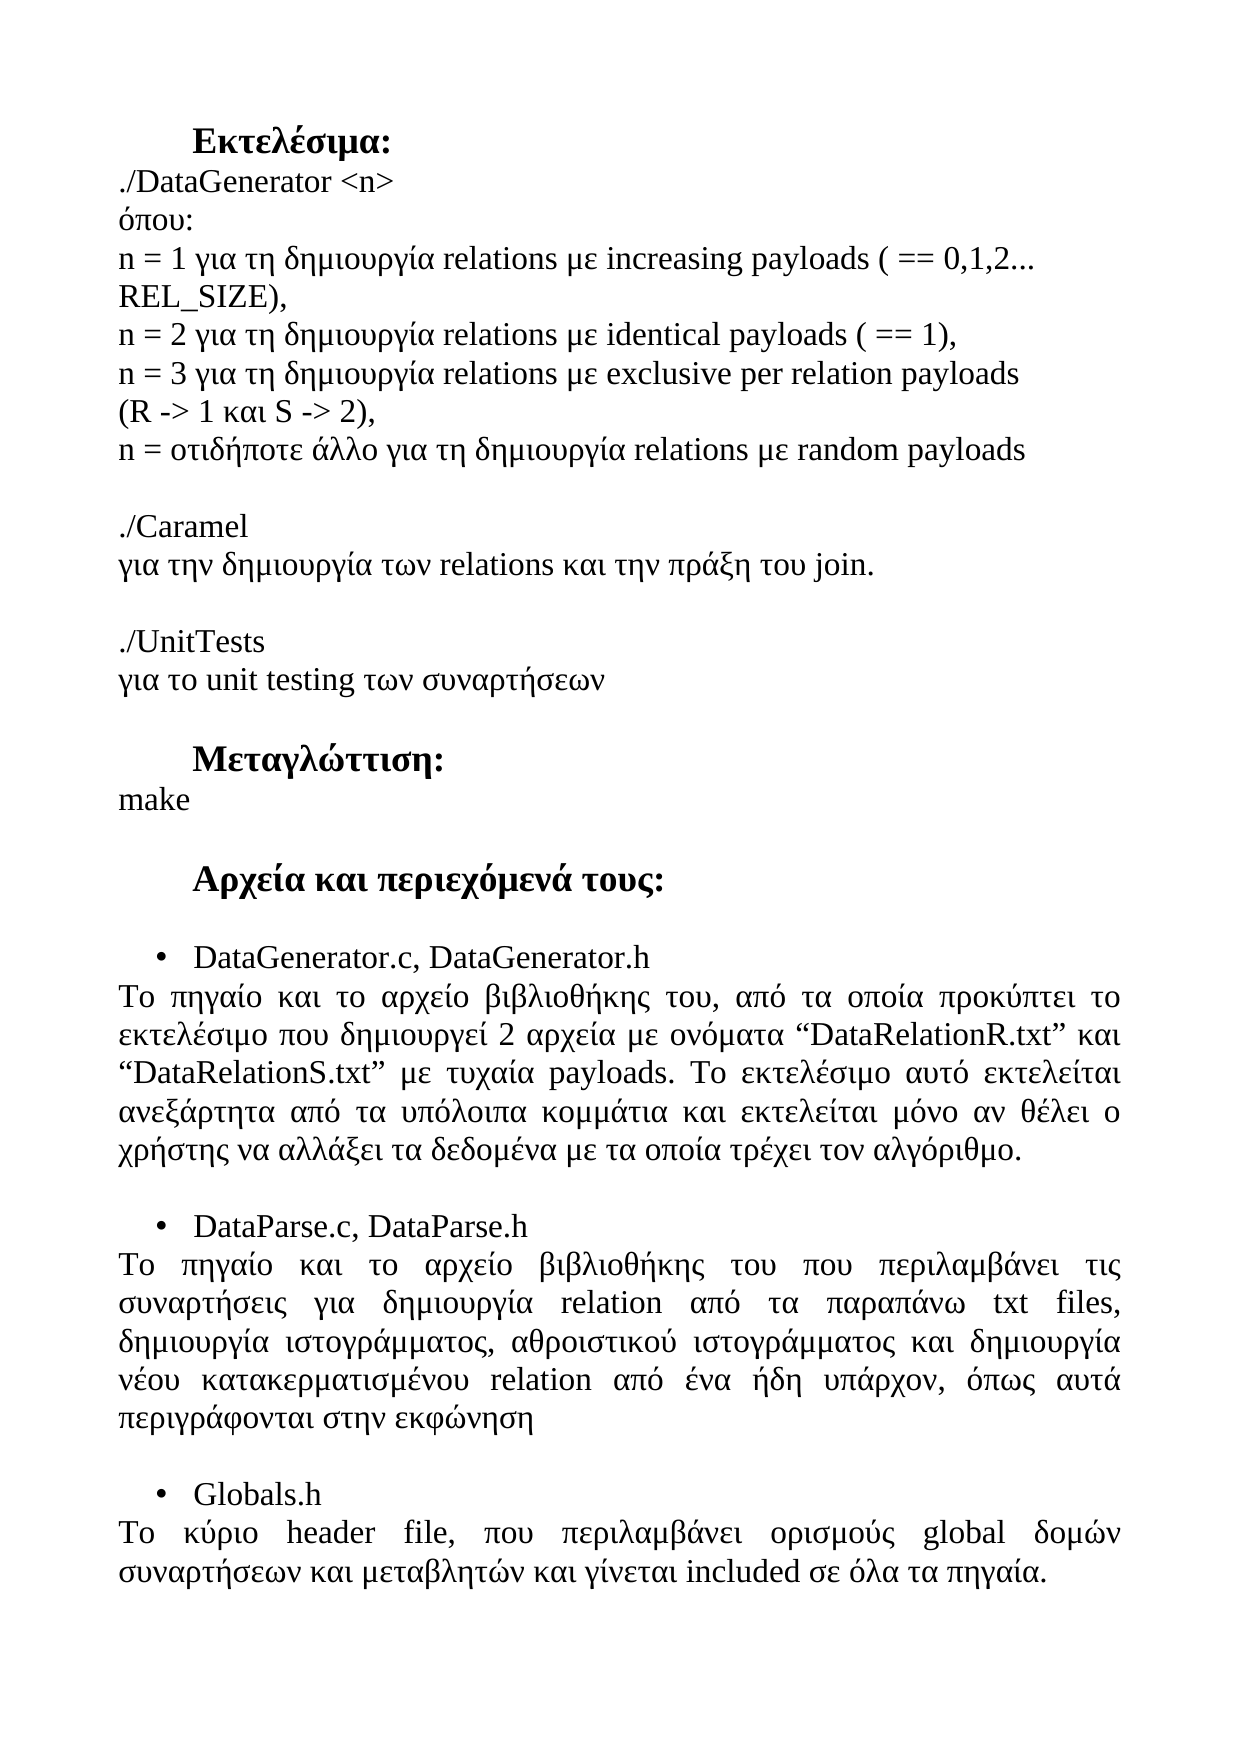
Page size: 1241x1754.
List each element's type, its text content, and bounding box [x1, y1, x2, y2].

text ./Caramel [118, 506, 1122, 544]
text Εκτελέσιμα: [118, 118, 1122, 161]
text Το πηγαίο και το αρχείο βιβλιοθήκης του, από τα οποία προκύπτει το εκτελέσιμο που δημιουργεί 2 αρχεία με ονόματα “DataRelationR.txt” και “DataRelationS.txt” με τυχαία payloads. Το εκτελέσιμο αυτό εκτελείται ανεξάρτητα από τα υπόλοιπα κομμάτια και εκτελείται μόνο αν θέλει ο χρήστης να αλλάξει τα δεδομένα με τα οποία τρέχει τον αλγόριθμο. [118, 976, 1122, 1167]
text n = 3 για τη δημιουργία relations με exclusive per relation payloads (R -> 1 και S -> 2), [118, 353, 1122, 429]
text n = 2 για τη δημιουργία relations με identical payloads ( == 1), [118, 314, 1122, 353]
list DataParse.c, DataParse.h [156, 1206, 1122, 1244]
text όπου: [118, 199, 1122, 238]
text make [118, 779, 1122, 818]
text Το πηγαίο και το αρχείο βιβλιοθήκης του που περιλαμβάνει τις συναρτήσεις για δημιουργία relation από τα παραπάνω txt files, δημιουργία ιστογράμματος, αθροιστικού ιστογράμματος και δημιουργία νέου κατακερματισμένου relation από ένα ήδη υπάρχον, όπως αυτά περιγράφονται στην εκφώνηση [118, 1244, 1122, 1436]
text ./DataGenerator <n> [118, 161, 1122, 199]
text n = 1 για τη δημιουργία relations με increasing payloads ( == 0,1,2... REL_SIZE), [118, 238, 1122, 314]
text Αρχεία και περιεχόμενά τους: [118, 856, 1122, 899]
text για το unit testing των συναρτήσεων [118, 659, 1122, 698]
text για την δημιουργία των relations και την πράξη του join. [118, 544, 1122, 583]
list DataGenerator.c, DataGenerator.h [156, 937, 1122, 976]
list Globals.h [156, 1474, 1122, 1512]
text Μεταγλώττιση: [118, 736, 1122, 779]
text ./UnitTests [118, 621, 1122, 659]
text n = οτιδήποτε άλλο για τη δημιουργία relations με random payloads [118, 429, 1122, 468]
text Το κύριο header file, που περιλαμβάνει ορισμούς global δομών συναρτήσεων και μεταβλητών και γίνεται included σε όλα τα πηγαία. [118, 1512, 1122, 1589]
